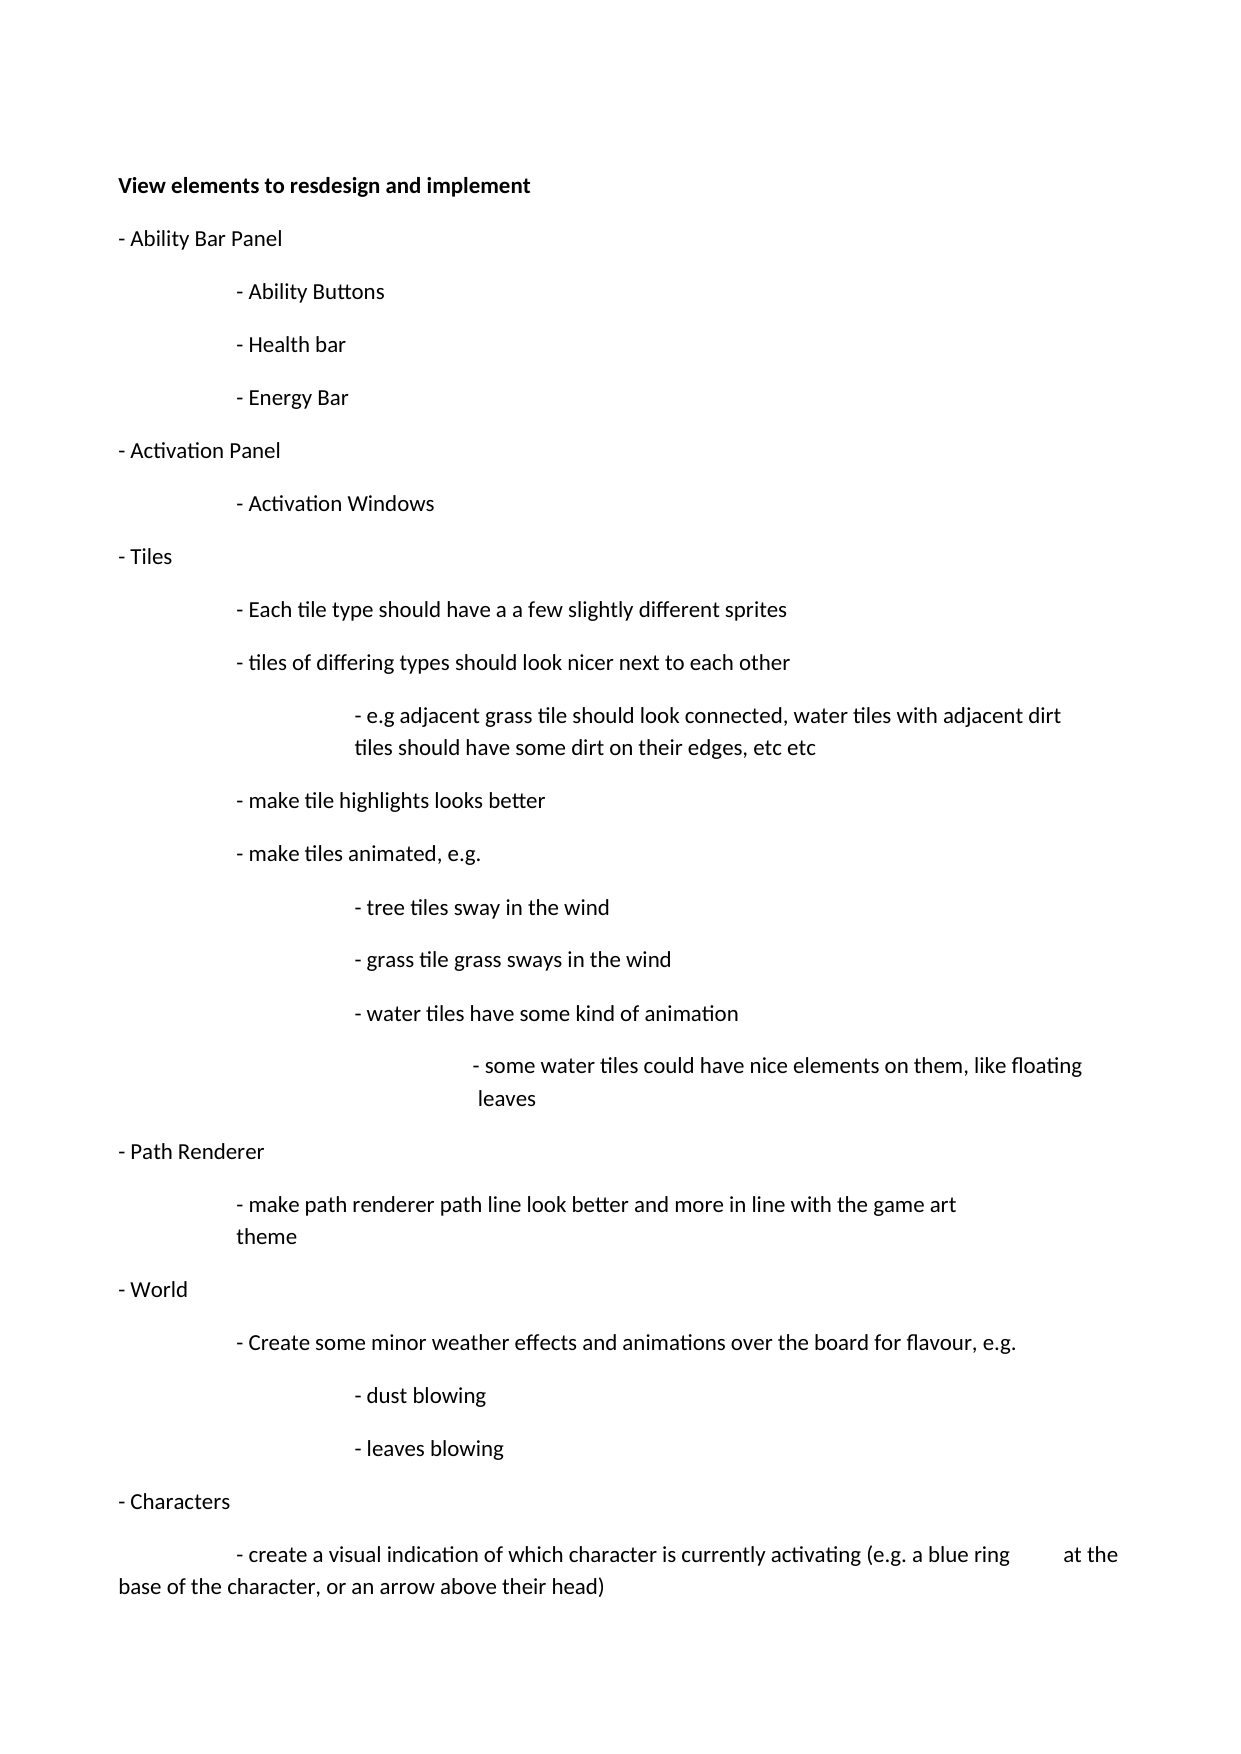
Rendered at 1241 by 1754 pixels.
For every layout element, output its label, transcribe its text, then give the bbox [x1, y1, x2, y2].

text - tree tiles sway in the wind [118, 893, 1122, 921]
text - leaves blowing [118, 1434, 1122, 1462]
text - Each tile type should have a a few slightly different sprites [118, 595, 1122, 623]
text - Characters [118, 1487, 1122, 1515]
text - water tiles have some kind of animation [118, 999, 1122, 1027]
text - Activation Panel [118, 436, 1122, 464]
text - make path renderer path line look better and more in line with the game art theme [118, 1190, 1122, 1250]
text - make tile highlights looks better [118, 787, 1122, 814]
text - tiles of differing types should look nicer next to each other [118, 648, 1122, 676]
text - Activation Windows [118, 489, 1122, 517]
text - Tiles [118, 542, 1122, 570]
text - Ability Buttons [118, 277, 1122, 305]
text View elements to resdesign and implement [118, 171, 1122, 199]
text - Health bar [118, 330, 1122, 358]
text - Energy Bar [118, 383, 1122, 411]
text - make tiles animated, e.g. [118, 839, 1122, 868]
text - Path Renderer [118, 1137, 1122, 1165]
text - create a visual indication of which character is currently activating (e.g. a blue ring at the base of the character, or an arrow above their head) [118, 1540, 1122, 1600]
text - some water tiles could have nice elements on them, like floating leaves [118, 1052, 1122, 1112]
text - grass tile grass sways in the wind [118, 946, 1122, 974]
text - Create some minor weather effects and animations over the board for flavour, e.g. [118, 1328, 1122, 1356]
text - Ability Bar Panel [118, 224, 1122, 252]
text - e.g adjacent grass tile should look connected, water tiles with adjacent dirt tiles should have some dirt on their edges, etc etc [118, 701, 1122, 762]
text - World [118, 1275, 1122, 1303]
text - dust blowing [118, 1381, 1122, 1409]
